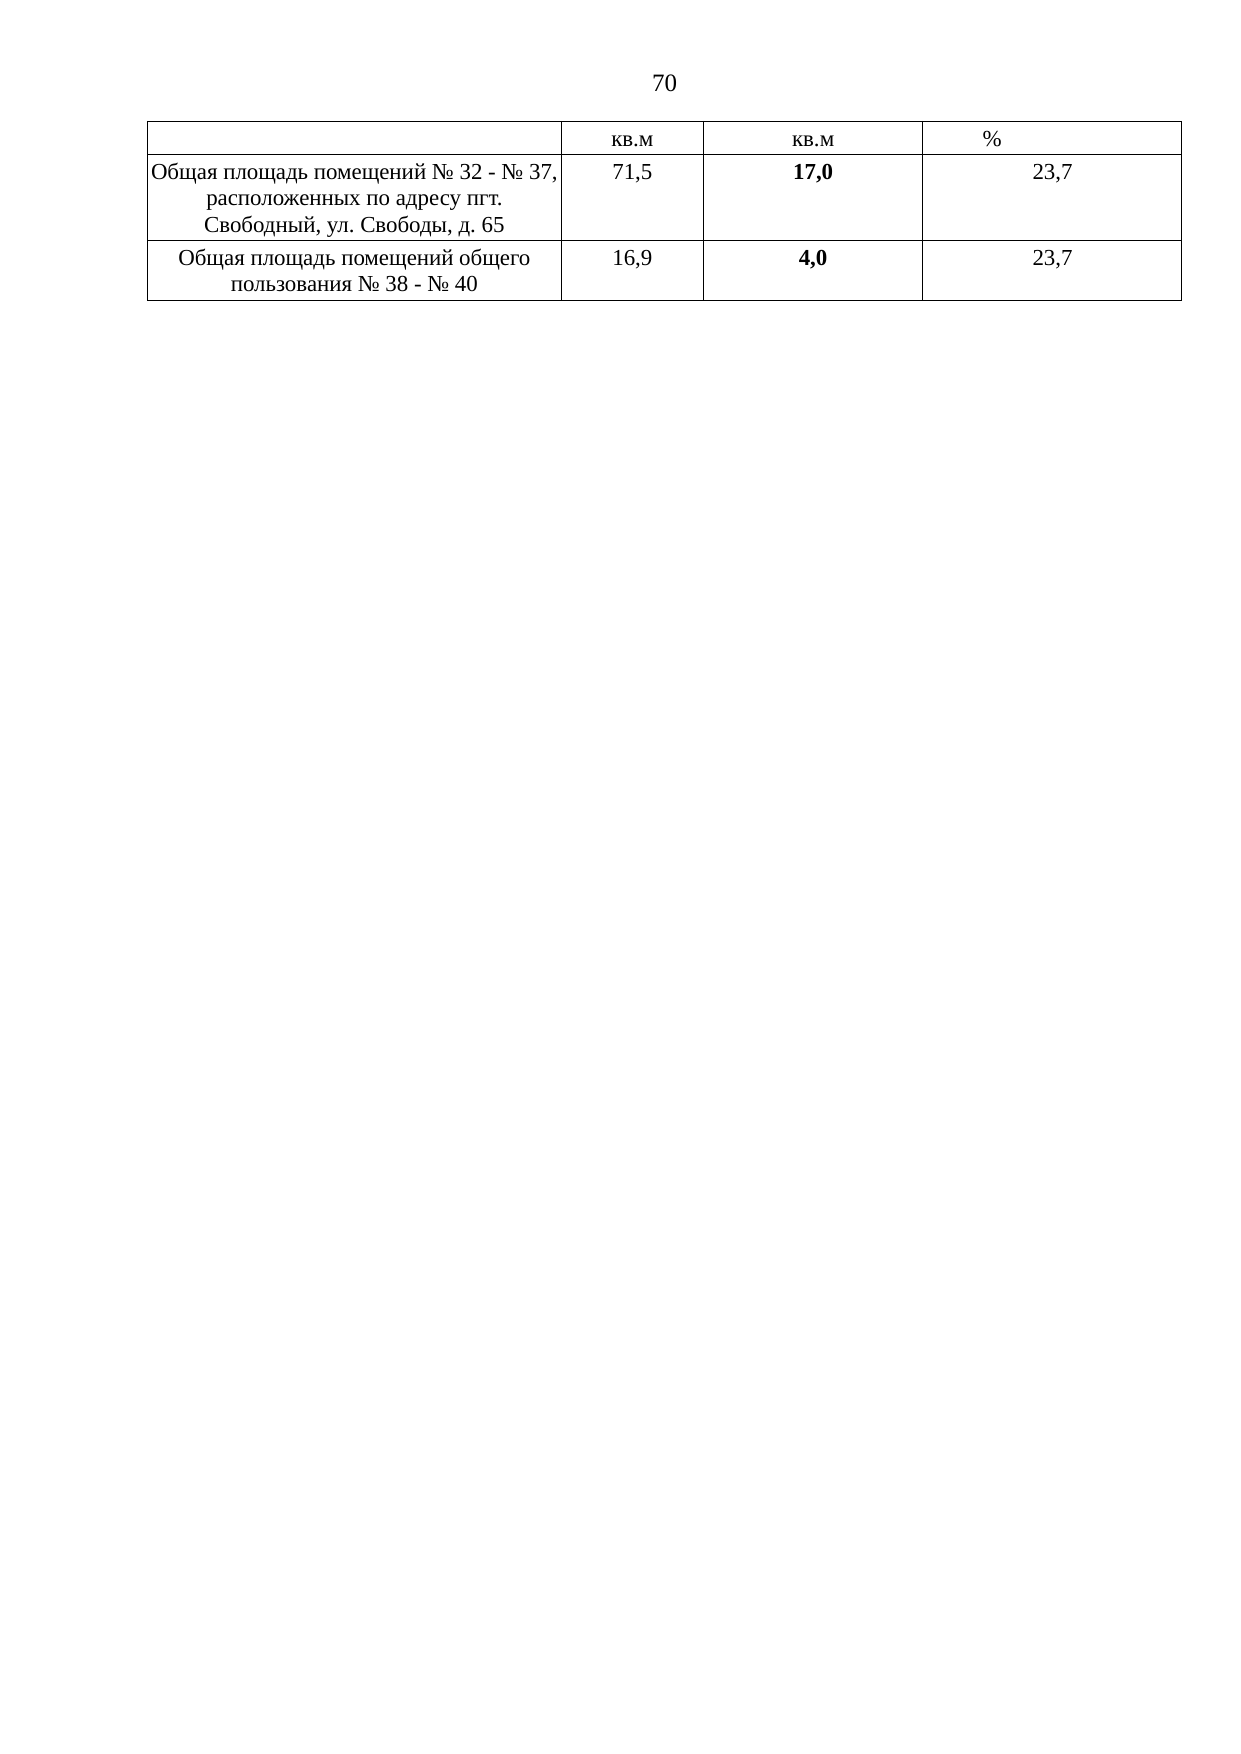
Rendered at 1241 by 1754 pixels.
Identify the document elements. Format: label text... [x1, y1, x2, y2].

table_cell Общая площадь помещений общего пользования № 38 - № 40 [148, 241, 561, 299]
table_cell 4,0 [704, 241, 922, 299]
table_cell % [923, 122, 1181, 154]
table_cell 23,7 [923, 241, 1181, 299]
table_cell кв.м [562, 122, 703, 154]
table_cell 23,7 [923, 155, 1181, 240]
table_cell 17,0 [704, 155, 922, 240]
table_cell кв.м [704, 122, 922, 154]
table_cell Общая площадь помещений № 32 - № 37, расположенных по адресу пгт. Свободный, ул. Свободы, д. 65 [148, 155, 561, 240]
table_cell 16,9 [562, 241, 703, 299]
table_cell 71,5 [562, 155, 703, 240]
table_cell [148, 122, 561, 154]
